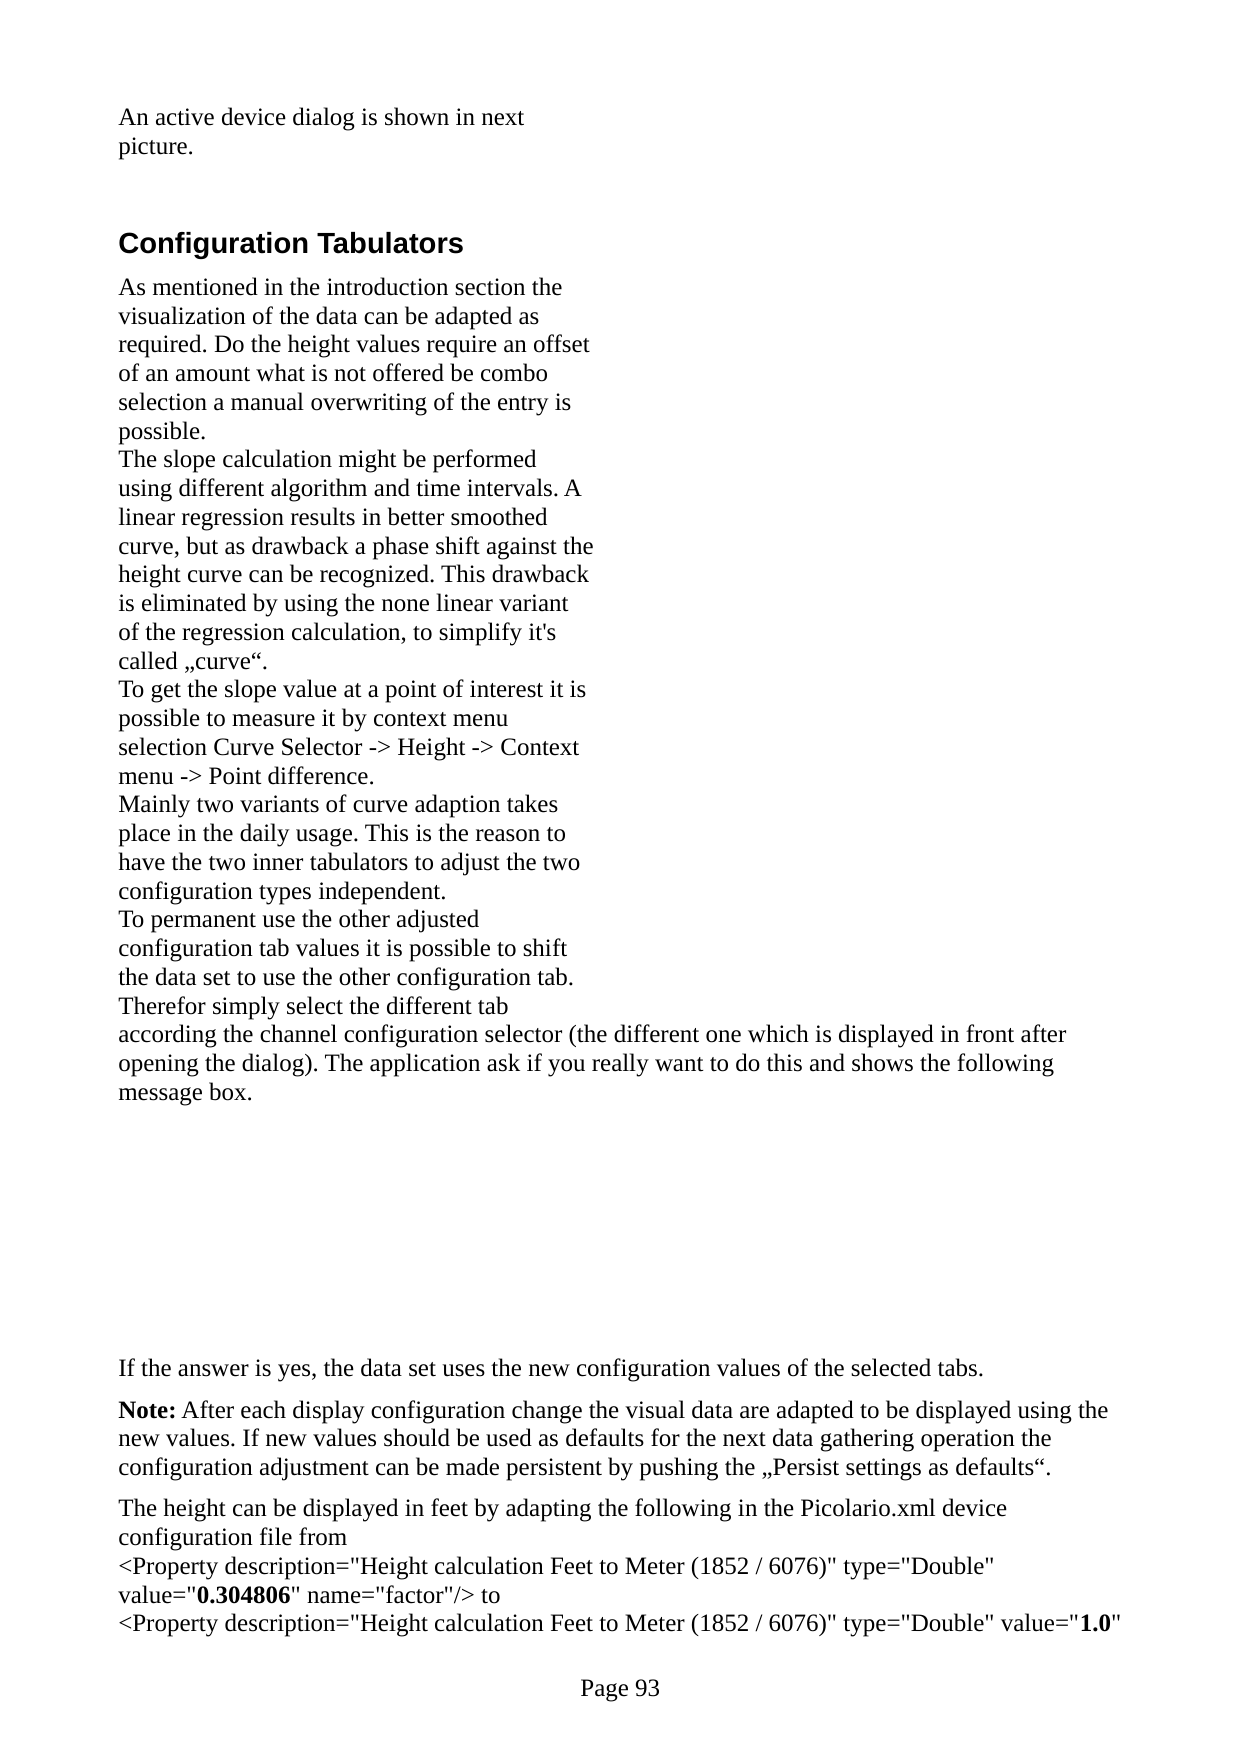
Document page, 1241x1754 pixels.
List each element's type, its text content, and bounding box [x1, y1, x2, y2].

text The height can be displayed in feet by adapting the following in the Picolario.xml device configuration file from <Property description="Height calculation Feet to Meter (1852 / 6076)" type="Double" value="0.304806" name="factor"/> to <Property description="Height calculation Feet to Meter (1852 / 6076)" type="Double" value="1.0" [118, 1493, 1122, 1637]
text As mentioned in the introduction section the visualization of the data can be adapted as required. Do the height values require an offset of an amount what is not offered be combo selection a manual overwriting of the entry is possible. The slope calculation might be performed using different algorithm and time intervals. A linear regression results in better smoothed curve, but as drawback a phase shift against the height curve can be recognized. This drawback is eliminated by using the none linear variant of the regression calculation, to simplify it's called „curve“. To get the slope value at a point of interest it is possible to measure it by context menu selection Curve Selector -> Height -> Context menu -> Point difference. Mainly two variants of curve adaption takes place in the daily usage. This is the reason to have the two inner tabulators to adjust the two configuration types independent. To permanent use the other adjusted configuration tab values it is possible to shift the data set to use the other configuration tab. Therefor simply select the different tab according the channel configuration selector (the different one which is displayed in front after opening the dialog). The application ask if you really want to do this and shows the following message box. [118, 272, 1122, 1106]
text If the answer is yes, the data set uses the new configuration values of the selected tabs. [118, 1353, 1122, 1382]
subtitle Configuration Tabulators [118, 226, 1122, 259]
text An active device dialog is shown in next picture. [118, 102, 1122, 160]
text Note: After each display configuration change the visual data are adapted to be displayed using the new values. If new values should be used as defaults for the next data gathering operation the configuration adjustment can be made persistent by pushing the „Persist settings as defaults“. [118, 1395, 1122, 1481]
